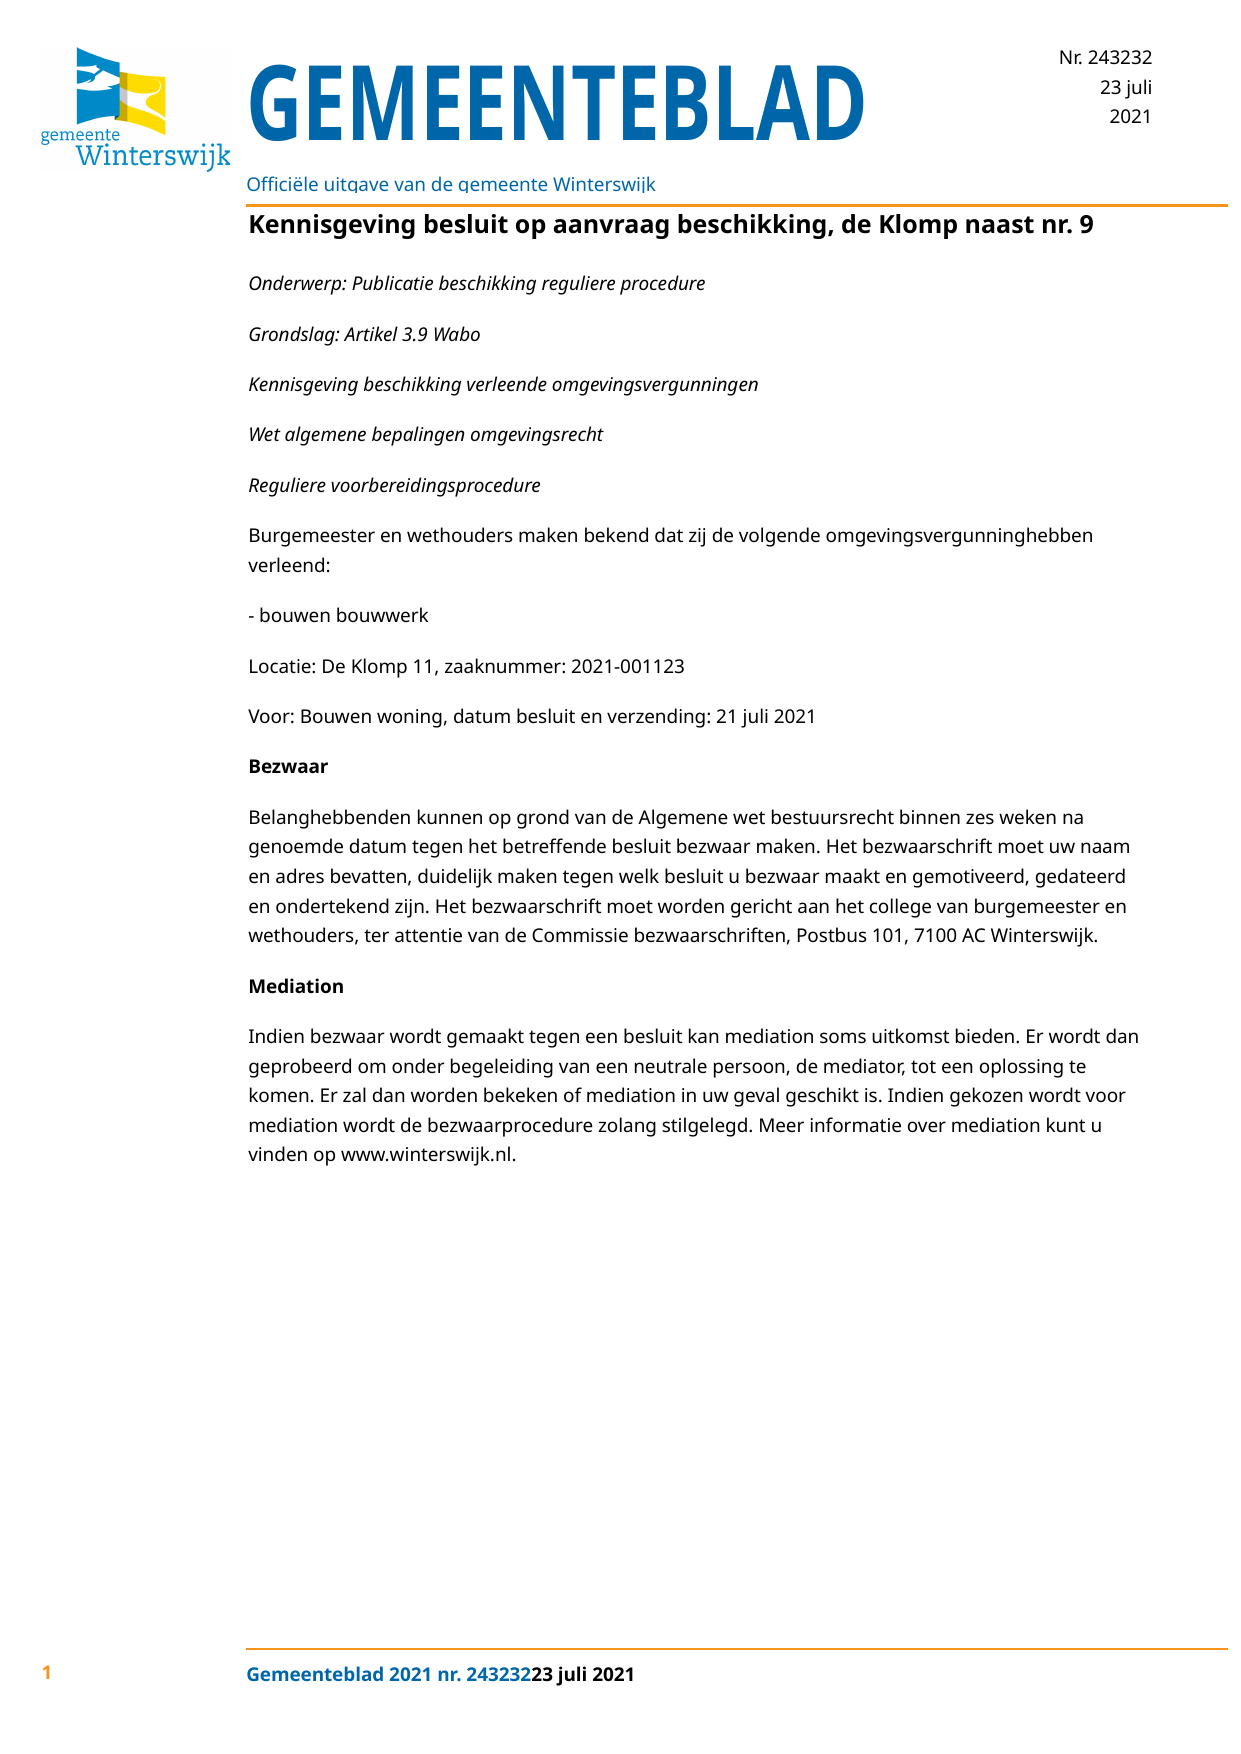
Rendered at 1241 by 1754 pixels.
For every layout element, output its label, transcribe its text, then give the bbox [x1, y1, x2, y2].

text Locatie: De Klomp 11, zaaknummer: 2021-001123 [248, 653, 1152, 678]
text Grondslag: Artikel 3.9 Wabo [248, 321, 1152, 346]
text Onderwerp: Publicatie beschikking reguliere procedure [248, 270, 1152, 296]
text Wet algemene bepalingen omgevingsrecht [248, 422, 1152, 447]
text Bezwaar [248, 754, 1152, 779]
text Kennisgeving beschikking verleende omgevingsvergunningen [248, 371, 1152, 397]
text Kennisgeving besluit op aanvraag beschikking, de Klomp naast nr. 9 [248, 207, 1152, 241]
text Belanghebbenden kunnen op grond van de Algemene wet bestuursrecht binnen zes weken na genoemde datum tegen het betreffende besluit bezwaar maken. Het bezwaarschrift moet uw naam en adres bevatten, duidelijk maken tegen welk besluit u bezwaar maakt en gemotiveerd, gedateerd en ondertekend zijn. Het bezwaarschrift moet worden gericht aan het college van burgemeester en wethouders, ter attentie van de Commissie bezwaarschriften, Postbus 101, 7100 AC Winterswijk. [248, 804, 1152, 948]
text Indien bezwaar wordt gemaakt tegen een besluit kan mediation soms uitkomst bieden. Er wordt dan geprobeerd om onder begeleiding van een neutrale persoon, de mediator, tot een oplossing te komen. Er zal dan worden bekeken of mediation in uw geval geschikt is. Indien gekozen wordt voor mediation wordt de bezwaarprocedure zolang stilgelegd. Meer informatie over mediation kunt u vinden op www.winterswijk.nl. [248, 1023, 1152, 1167]
text - bouwen bouwwerk [248, 602, 1152, 628]
text Reguliere voorbereidingsprocedure [248, 472, 1152, 498]
text Mediation [248, 973, 1152, 998]
text Voor: Bouwen woning, datum besluit en verzending: 21 juli 2021 [248, 703, 1152, 729]
picture [41, 47, 231, 172]
picture [225, 153, 231, 162]
text Burgemeester en wethouders maken bekend dat zij de volgende omgevingsvergunninghebben verleend: [248, 522, 1152, 578]
